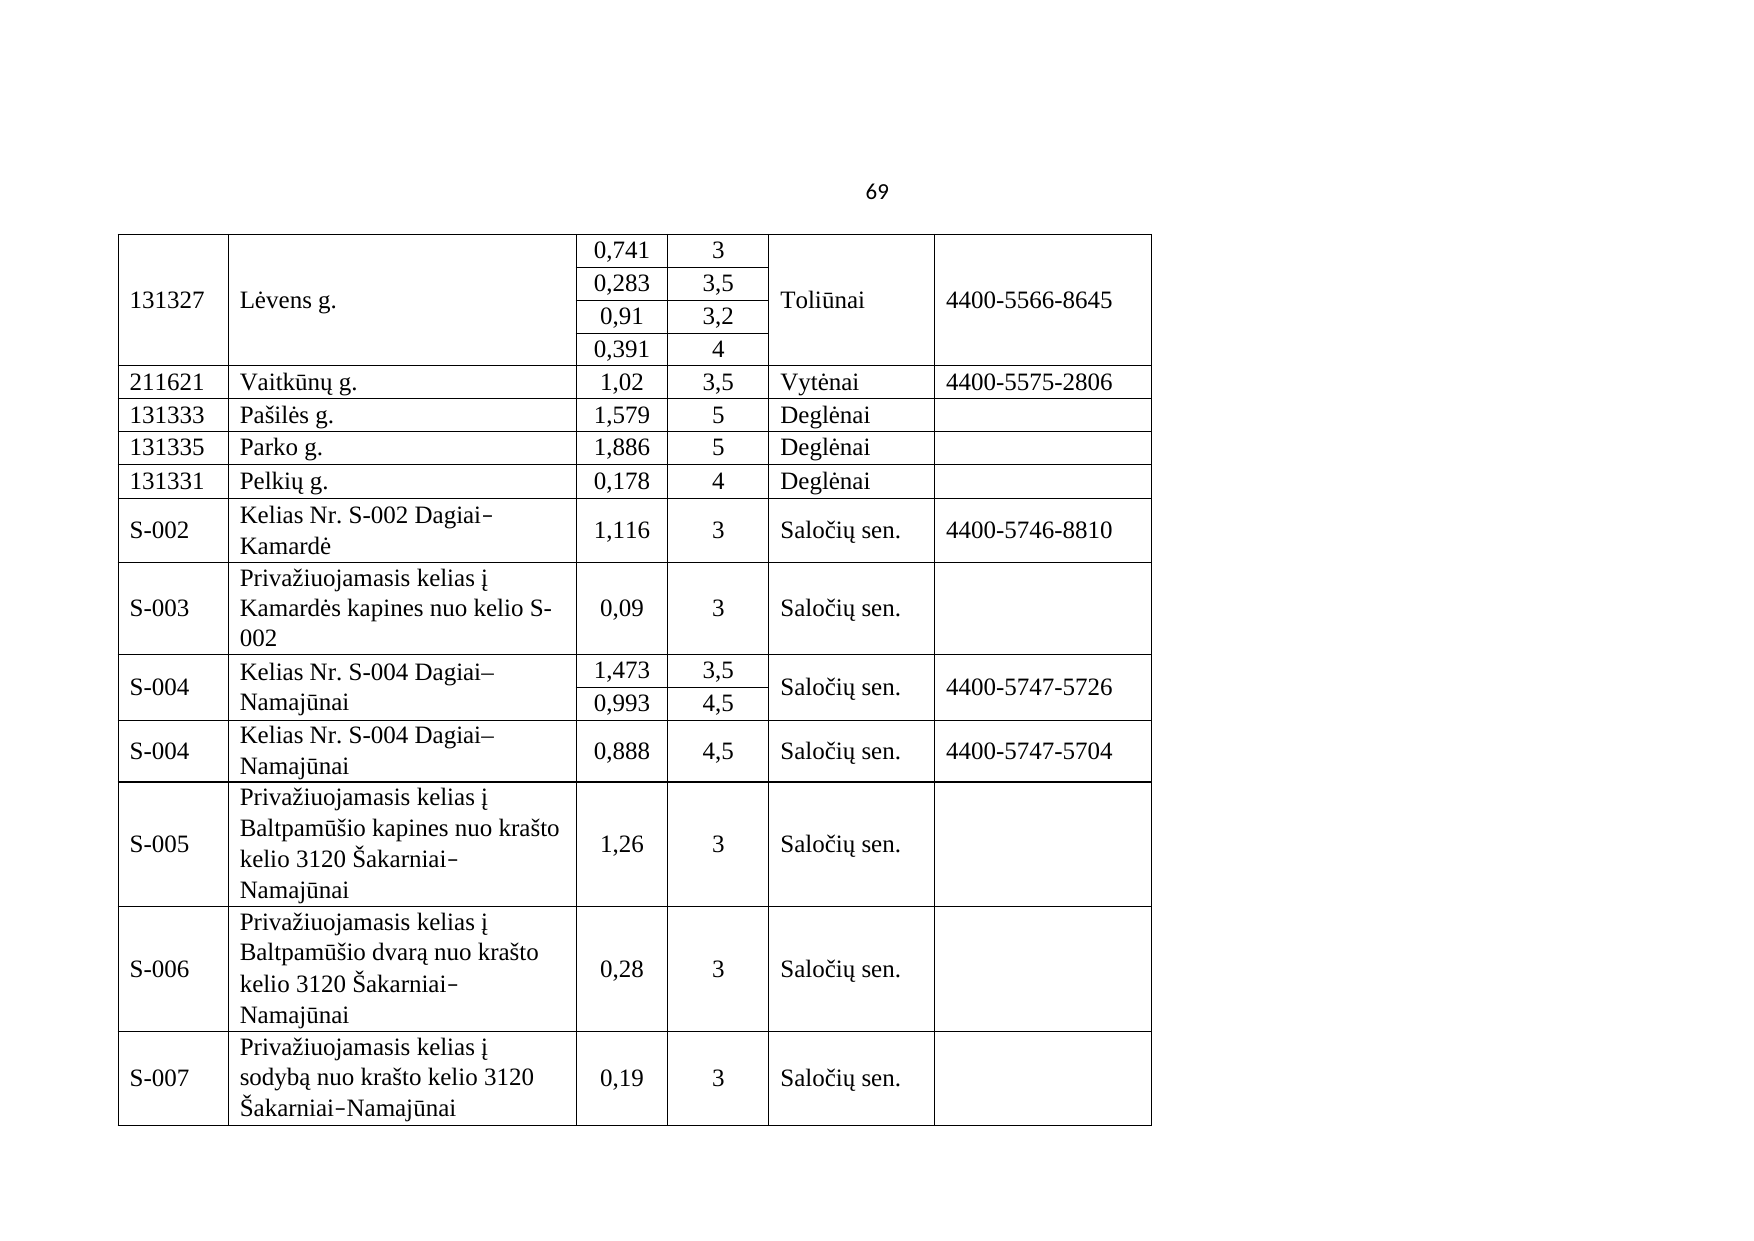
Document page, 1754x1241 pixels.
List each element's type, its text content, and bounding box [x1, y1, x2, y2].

table_cell S-007 [119, 1032, 228, 1125]
table_cell 1,579 [577, 399, 667, 431]
table_cell 1,473 [577, 655, 667, 687]
table_cell Privažiuojamasis kelias į Baltpamūšio dvarą nuo krašto kelio 3120 Šakarniai–Namajūnai [229, 907, 576, 1031]
table_cell 0,391 [577, 334, 667, 365]
table_cell 3,5 [668, 655, 768, 687]
table_cell Deglėnai [769, 432, 934, 464]
table_cell 0,888 [577, 721, 667, 781]
table_cell 211621 [119, 366, 228, 398]
table_cell [935, 399, 1151, 431]
table_cell Saločių sen. [769, 721, 934, 781]
table_cell [935, 563, 1151, 654]
table_cell 0,741 [577, 235, 667, 267]
table_cell 131333 [119, 399, 228, 431]
table_cell [935, 1032, 1151, 1125]
table_cell 4 [668, 465, 768, 498]
table_cell 1,116 [577, 499, 667, 562]
table_cell 3 [668, 1032, 768, 1125]
table_cell Vytėnai [769, 366, 934, 398]
table_cell [935, 907, 1151, 1031]
table_cell 1,886 [577, 432, 667, 464]
table_cell 3 [668, 235, 768, 267]
table_cell S-003 [119, 563, 228, 654]
table_cell 4400-5566-8645 [935, 235, 1151, 365]
table_cell S-002 [119, 499, 228, 562]
table_cell Privažiuojamasis kelias į Kamardės kapines nuo kelio S-002 [229, 563, 576, 654]
table_cell Privažiuojamasis kelias į sodybą nuo krašto kelio 3120 Šakarniai–Namajūnai [229, 1032, 576, 1125]
table_cell 3,5 [668, 268, 768, 299]
table_cell Kelias Nr. S-002 Dagiai–Kamardė [229, 499, 576, 562]
table_cell Saločių sen. [769, 907, 934, 1031]
table_cell 3 [668, 499, 768, 562]
table_cell [935, 465, 1151, 498]
table_cell Privažiuojamasis kelias į Baltpamūšio kapines nuo krašto kelio 3120 Šakarniai–Namajūnai [229, 783, 576, 906]
table_cell Saločių sen. [769, 499, 934, 562]
table_cell 131335 [119, 432, 228, 464]
table_cell Saločių sen. [769, 655, 934, 719]
table_cell 4,5 [668, 721, 768, 781]
table_cell 4400-5575-2806 [935, 366, 1151, 398]
table_cell Pašilės g. [229, 399, 576, 431]
table_cell 3,5 [668, 366, 768, 398]
table_cell Deglėnai [769, 399, 934, 431]
table_cell 3 [668, 907, 768, 1031]
table_cell Vaitkūnų g. [229, 366, 576, 398]
table_cell 131331 [119, 465, 228, 498]
table_cell Parko g. [229, 432, 576, 464]
table_cell 0,19 [577, 1032, 667, 1125]
table_cell Saločių sen. [769, 563, 934, 654]
table_cell 3 [668, 783, 768, 906]
table_cell S-004 [119, 721, 228, 781]
table_cell 0,09 [577, 563, 667, 654]
table_cell Pelkių g. [229, 465, 576, 498]
table_cell 0,283 [577, 268, 667, 299]
table_cell 4,5 [668, 688, 768, 719]
table_cell 5 [668, 399, 768, 431]
table_cell S-006 [119, 907, 228, 1031]
table_cell S-005 [119, 783, 228, 906]
table_cell 0,993 [577, 688, 667, 719]
table_cell Kelias Nr. S-004 Dagiai–Namajūnai [229, 721, 576, 781]
table_cell 5 [668, 432, 768, 464]
table_cell 131327 [119, 235, 228, 365]
table_cell Toliūnai [769, 235, 934, 365]
table_cell 0,28 [577, 907, 667, 1031]
table_cell Deglėnai [769, 465, 934, 498]
table_cell 4400-5747-5704 [935, 721, 1151, 781]
table_cell 1,02 [577, 366, 667, 398]
table_cell 3 [668, 563, 768, 654]
table_cell 0,178 [577, 465, 667, 498]
table_cell 4400-5747-5726 [935, 655, 1151, 719]
table_cell Lėvens g. [229, 235, 576, 365]
table_cell S-004 [119, 655, 228, 719]
table_cell 4400-5746-8810 [935, 499, 1151, 562]
table_cell 4 [668, 334, 768, 365]
table_cell 3,2 [668, 301, 768, 332]
table_cell 1,26 [577, 783, 667, 906]
table_cell Kelias Nr. S-004 Dagiai–Namajūnai [229, 655, 576, 719]
table_cell [935, 432, 1151, 464]
table_cell Saločių sen. [769, 783, 934, 906]
table_cell Saločių sen. [769, 1032, 934, 1125]
table_cell 0,91 [577, 301, 667, 332]
table_cell [935, 783, 1151, 906]
